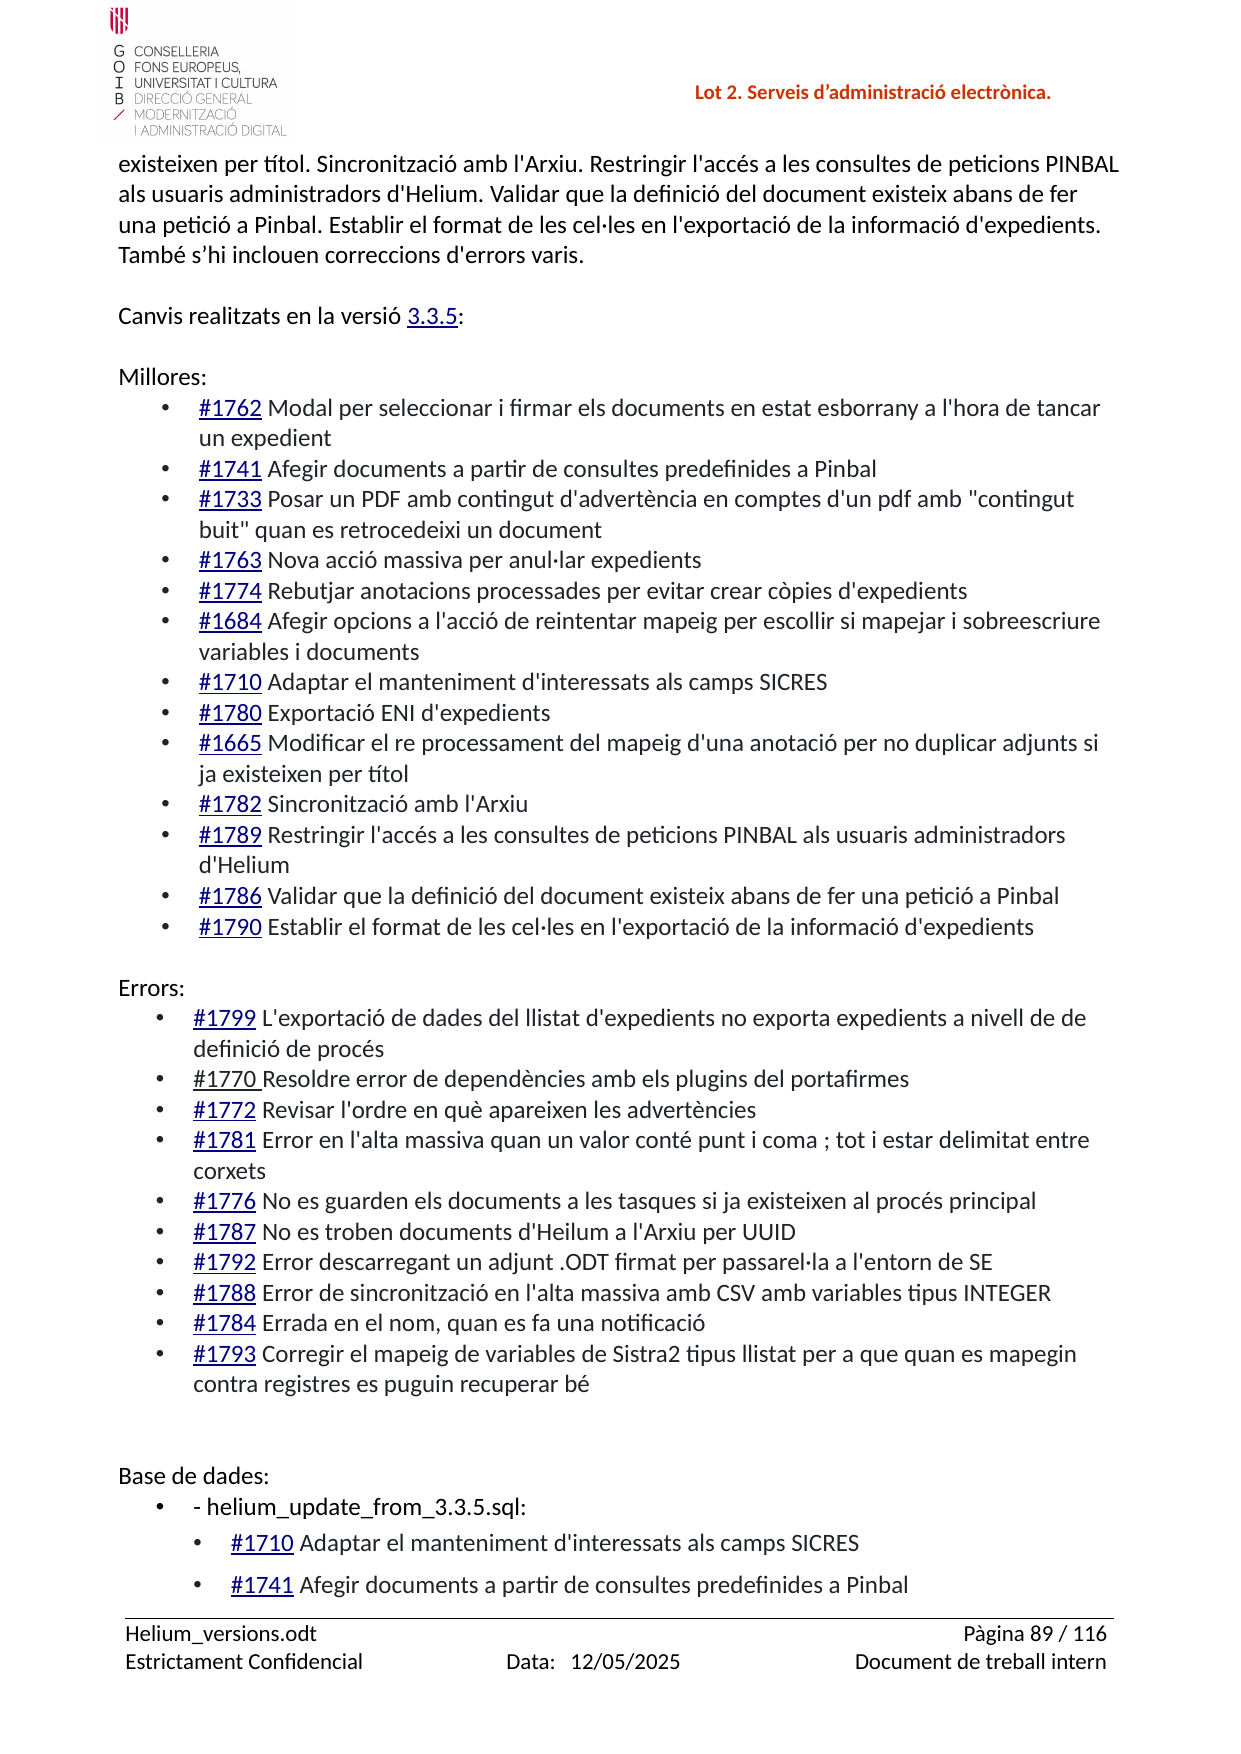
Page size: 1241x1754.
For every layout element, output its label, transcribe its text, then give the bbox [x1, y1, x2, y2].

list #1776 No es guarden els documents a les tasques si ja existeixen al procés principal [156, 1185, 1122, 1216]
list - helium_update_from_3.3.5.sql: [156, 1491, 1122, 1521]
list #1774 Rebutjar anotacions processades per evitar crear còpies d'expedients [161, 575, 1122, 606]
list #1793 Corregir el mapeig de variables de Sistra2 tipus llistat per a que quan es mapegin contra registres es puguin recuperar bé [156, 1338, 1122, 1399]
list #1733 Posar un PDF amb contingut d'advertència en comptes d'un pdf amb "contingut buit" quan es retrocedeixi un document [161, 483, 1122, 544]
list #1792 Error descarregant un adjunt .ODT firmat per passarel·la a l'entorn de SE [156, 1246, 1122, 1277]
list #1782 Sincronització amb l'Arxiu [161, 789, 1122, 819]
list #1772 Revisar l'ordre en què apareixen les advertències [156, 1094, 1122, 1124]
list #1763 Nova acció massiva per anul·lar expedients [161, 544, 1122, 575]
text existeixen per títol. Sincronització amb l'Arxiu. Restringir l'accés a les consultes de peticions PINBAL als usuaris administradors d'Helium. Validar que la definició del document existeix abans de fer una petició a Pinbal. Establir el format de les cel·les en l'exportació de la informació d'expedients. També s’hi inclouen correccions d'errors varis. [118, 148, 1122, 270]
picture [100, 0, 297, 144]
list #1781 Error en l'alta massiva quan un valor conté punt i coma ; tot i estar delimitat entre corxets [156, 1124, 1122, 1185]
list #1790 Establir el format de les cel·les en l'exportació de la informació d'expedients [161, 911, 1122, 941]
list #1784 Errada en el nom, quan es fa una notificació [156, 1307, 1122, 1338]
list #1710 Adaptar el manteniment d'interessats als camps SICRES [193, 1527, 1122, 1558]
text Errors: [118, 972, 1122, 1002]
list #1788 Error de sincronització en l'alta massiva amb CSV amb variables tipus INTEGER [156, 1277, 1122, 1307]
list #1665 Modificar el re processament del mapeig d'una anotació per no duplicar adjunts si ja existeixen per títol [161, 728, 1122, 789]
list #1770 Resoldre error de dependències amb els plugins del portafirmes [156, 1063, 1122, 1094]
list #1799 L'exportació de dades del llistat d'expedients no exporta expedients a nivell de de definició de procés [156, 1002, 1122, 1063]
list #1780 Exportació ENI d'expedients [161, 697, 1122, 728]
list #1710 Adaptar el manteniment d'interessats als camps SICRES [161, 667, 1122, 697]
text Canvis realitzats en la versió 3.3.5: [118, 300, 1122, 331]
list #1786 Validar que la definició del document existeix abans de fer una petició a Pinbal [161, 880, 1122, 911]
list #1741 Afegir documents a partir de consultes predefinides a Pinbal [161, 453, 1122, 483]
list #1762 Modal per seleccionar i firmar els documents en estat esborrany a l'hora de tancar un expedient [161, 392, 1122, 453]
list #1787 No es troben documents d'Heilum a l'Arxiu per UUID [156, 1216, 1122, 1246]
list #1684 Afegir opcions a l'acció de reintentar mapeig per escollir si mapejar i sobreescriure variables i documents [161, 606, 1122, 667]
list #1741 Afegir documents a partir de consultes predefinides a Pinbal [193, 1569, 1122, 1600]
text Base de dades: [118, 1460, 1122, 1491]
list #1789 Restringir l'accés a les consultes de peticions PINBAL als usuaris administradors d'Helium [161, 819, 1122, 880]
text Millores: [118, 361, 1122, 392]
